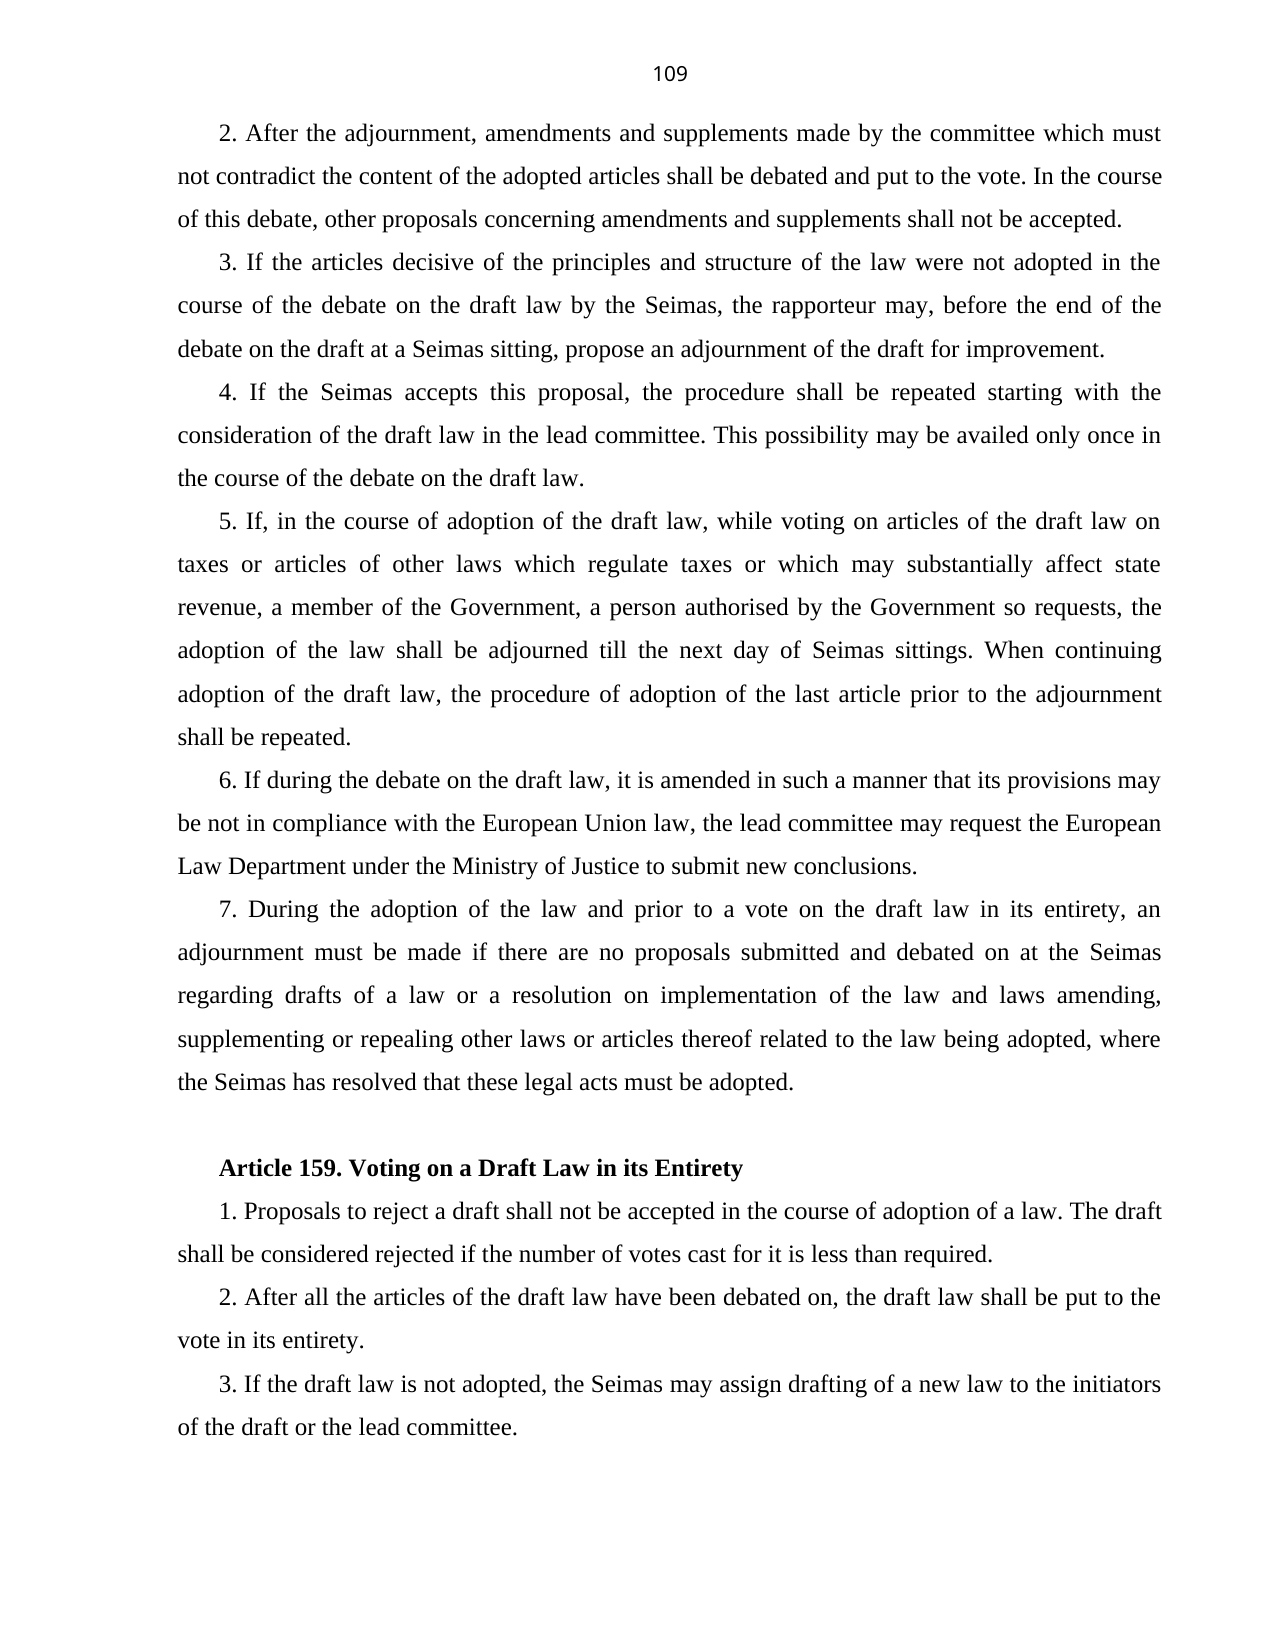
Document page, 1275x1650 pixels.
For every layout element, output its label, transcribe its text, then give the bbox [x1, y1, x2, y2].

text 2. After all the articles of the draft law have been debated on, the draft law shall be put to the vote in its entirety. [177, 1282, 1163, 1354]
text 4. If the Seimas accepts this proposal, the procedure shall be repeated starting with the consideration of the draft law in the lead committee. This possibility may be availed only once in the course of the debate on the draft law. [177, 377, 1163, 492]
text 2. After the adjournment, amendments and supplements made by the committee which must not contradict the content of the adopted articles shall be debated and put to the vote. In the course of this debate, other proposals concerning amendments and supplements shall not be accepted. [177, 118, 1163, 233]
text 7. During the adoption of the law and prior to a vote on the draft law in its entirety, an adjournment must be made if there are no proposals submitted and debated on at the Seimas regarding drafts of a law or a resolution on implementation of the law and laws amending, supplementing or repealing other laws or articles thereof related to the law being adopted, where the Seimas has resolved that these legal acts must be adopted. [177, 894, 1163, 1096]
text 3. If the draft law is not adopted, the Seimas may assign drafting of a new law to the initiators of the draft or the lead committee. [177, 1369, 1163, 1441]
text 3. If the articles decisive of the principles and structure of the law were not adopted in the course of the debate on the draft law by the Seimas, the rapporteur may, before the end of the debate on the draft at a Seimas sitting, propose an adjournment of the draft for improvement. [177, 247, 1163, 362]
text 1. Proposals to reject a draft shall not be accepted in the course of adoption of a law. The draft shall be considered rejected if the number of votes cast for it is less than required. [177, 1196, 1163, 1268]
text 5. If, in the course of adoption of the draft law, while voting on articles of the draft law on taxes or articles of other laws which regulate taxes or which may substantially affect state revenue, a member of the Government, a person authorised by the Government so requests, the adoption of the law shall be adjourned till the next day of Seimas sittings. When continuing adoption of the draft law, the procedure of adoption of the last article prior to the adjournment shall be repeated. [177, 506, 1163, 751]
text 6. If during the debate on the draft law, it is amended in such a manner that its provisions may be not in compliance with the European Union law, the lead committee may request the European Law Department under the Ministry of Justice to submit new conclusions. [177, 765, 1163, 880]
text Article 159. Voting on a Draft Law in its Entirety [177, 1153, 1163, 1182]
